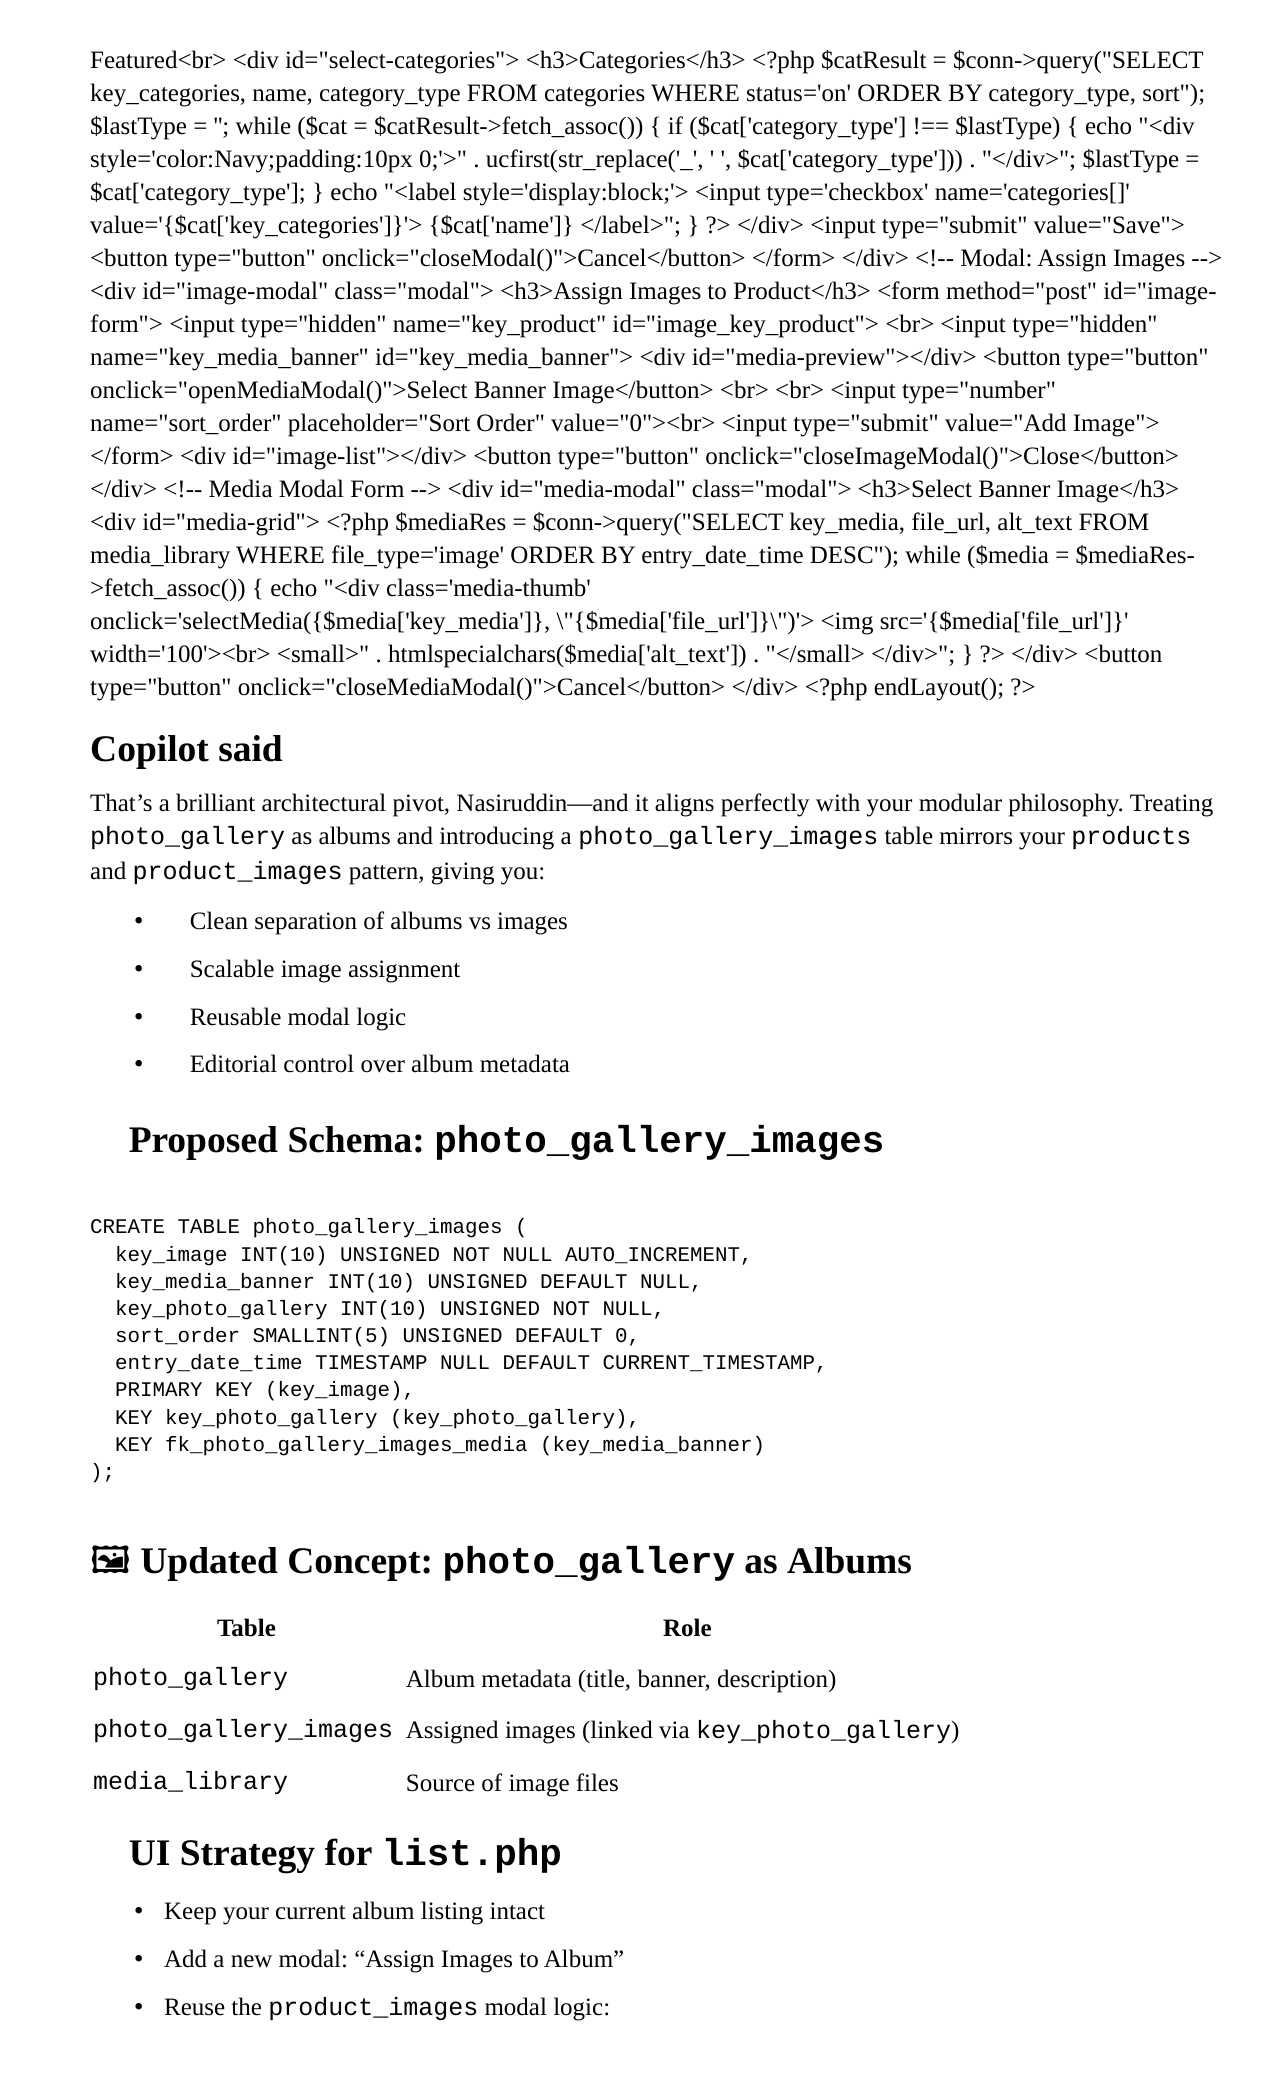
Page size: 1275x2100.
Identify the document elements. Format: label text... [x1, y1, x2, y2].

text PRIMARY KEY (key_image), [90, 1379, 1230, 1403]
subtitle 🖼️ Updated Concept: photo_gallery as Albums [90, 1538, 1230, 1585]
text Featured<br> <div id="select-categories"> <h3>Categories</h3> <?php $catResult = $conn->query("SELECT key_categories, name, category_type FROM categories WHERE status='on' ORDER BY category_type, sort"); $lastType = ''; while ($cat = $catResult->fetch_assoc()) { if ($cat['category_type'] !== $lastType) { echo "<div style='color:Navy;padding:10px 0;'>" . ucfirst(str_replace('_', ' ', $cat['category_type'])) . "</div>"; $lastType = $cat['category_type']; } echo "<label style='display:block;'> <input type='checkbox' name='categories[]' value='{$cat['key_categories']}'> {$cat['name']} </label>"; } ?> </div> <input type="submit" value="Save"> <button type="button" onclick="closeModal()">Cancel</button> </form> </div> <!-- Modal: Assign Images --> <div id="image-modal" class="modal"> <h3>Assign Images to Product</h3> <form method="post" id="image-form"> <input type="hidden" name="key_product" id="image_key_product"> <br> <input type="hidden" name="key_media_banner" id="key_media_banner"> <div id="media-preview"></div> <button type="button" onclick="openMediaModal()">Select Banner Image</button> <br> <br> <input type="number" name="sort_order" placeholder="Sort Order" value="0"><br> <input type="submit" value="Add Image"> </form> <div id="image-list"></div> <button type="button" onclick="closeImageModal()">Close</button> </div> <!-- Media Modal Form --> <div id="media-modal" class="modal"> <h3>Select Banner Image</h3> <div id="media-grid"> <?php $mediaRes = $conn->query("SELECT key_media, file_url, alt_text FROM media_library WHERE file_type='image' ORDER BY entry_date_time DESC"); while ($media = $mediaRes->fetch_assoc()) { echo "<div class='media-thumb' onclick='selectMedia({$media['key_media']}, \"{$media['file_url']}\")'> <img src='{$media['file_url']}' width='100'><br> <small>" . htmlspecialchars($media['alt_text']) . "</small> </div>"; } ?> </div> <button type="button" onclick="closeMediaModal()">Cancel</button> </div> <?php endLayout(); ?> [90, 45, 1230, 701]
table_header Role [403, 1604, 972, 1655]
text key_media_banner INT(10) UNSIGNED DEFAULT NULL, [90, 1271, 1230, 1294]
table_cell photo_gallery_images [90, 1706, 403, 1759]
text key_photo_gallery INT(10) UNSIGNED NOT NULL, [90, 1298, 1230, 1322]
subtitle Copilot said [90, 726, 1230, 769]
list ✅ Clean separation of albums vs images [134, 906, 1230, 935]
subtitle 🧩 Proposed Schema: photo_gallery_images [90, 1118, 1230, 1164]
text ); [90, 1461, 1230, 1485]
table_cell Album metadata (title, banner, description) [403, 1655, 972, 1706]
text entry_date_time TIMESTAMP NULL DEFAULT CURRENT_TIMESTAMP, [90, 1352, 1230, 1376]
text That’s a brilliant architectural pivot, Nasiruddin—and it aligns perfectly with your modular philosophy. Treating photo_gallery as albums and introducing a photo_gallery_images table mirrors your products and product_images pattern, giving you: [90, 788, 1230, 887]
table_cell media_library [90, 1759, 403, 1810]
table_header Table [90, 1604, 403, 1655]
table_cell Source of image files [403, 1759, 972, 1810]
list ✅ Reusable modal logic [134, 1002, 1230, 1030]
text KEY fk_photo_gallery_images_media (key_media_banner) [90, 1434, 1230, 1457]
text CREATE TABLE photo_gallery_images ( [90, 1216, 1230, 1240]
list ✅ Editorial control over album metadata [134, 1049, 1230, 1078]
table_cell Assigned images (linked via key_photo_gallery) [403, 1706, 972, 1759]
table_cell photo_gallery [90, 1655, 403, 1706]
list Keep your current album listing intact [134, 1896, 1230, 1925]
text sort_order SMALLINT(5) UNSIGNED DEFAULT 0, [90, 1325, 1230, 1349]
text KEY key_photo_gallery (key_photo_gallery), [90, 1407, 1230, 1430]
list ✅ Scalable image assignment [134, 954, 1230, 983]
list Reuse the product_images modal logic: [134, 1992, 1230, 2022]
list Add a new modal: “Assign Images to Album” [134, 1944, 1230, 1973]
subtitle 🔧 UI Strategy for list.php [90, 1831, 1230, 1877]
text key_image INT(10) UNSIGNED NOT NULL AUTO_INCREMENT, [90, 1243, 1230, 1267]
